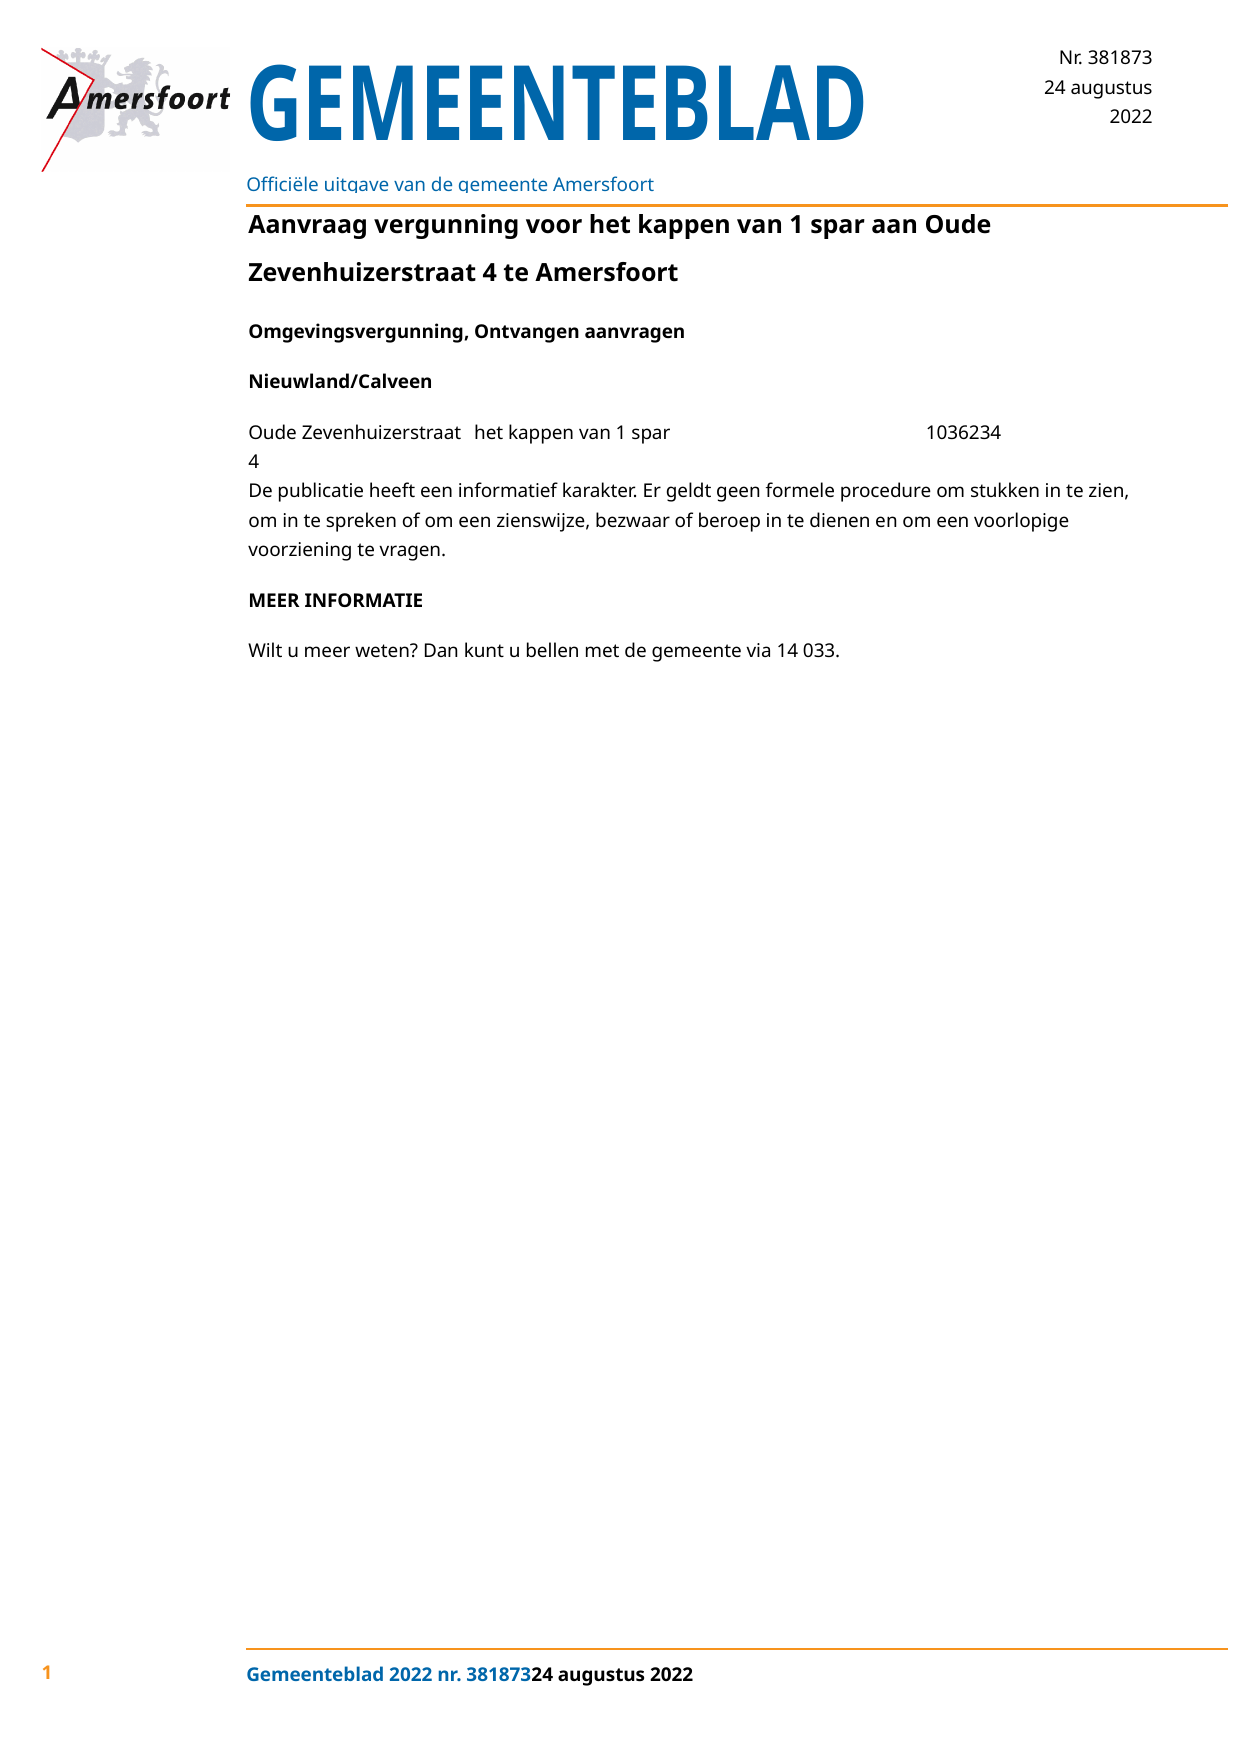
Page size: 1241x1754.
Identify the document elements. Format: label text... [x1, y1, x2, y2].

text Wilt u meer weten? Dan kunt u bellen met de gemeente via 14 033. [248, 637, 1152, 663]
table_header 1036234 [926, 419, 1152, 474]
table_header [700, 419, 926, 474]
table_header Oude Zevenhuizerstraat 4 [248, 419, 474, 474]
text MEER INFORMATIE [248, 587, 1152, 613]
text Nieuwland/Calveen [248, 368, 1152, 394]
text Aanvraag vergunning voor het kappen van 1 spar aan Oude Zevenhuizerstraat 4 te Amersfoort [248, 207, 1152, 288]
table_header het kappen van 1 spar [474, 419, 700, 474]
text De publicatie heeft een informatief karakter. Er geldt geen formele procedure om stukken in te zien, om in te spreken of om een zienswijze, bezwaar of beroep in te dienen en om een voorlopige voorziening te vragen. [248, 477, 1152, 562]
text Omgevingsvergunning, Ontvangen aanvragen [248, 318, 1152, 344]
picture [41, 47, 231, 172]
